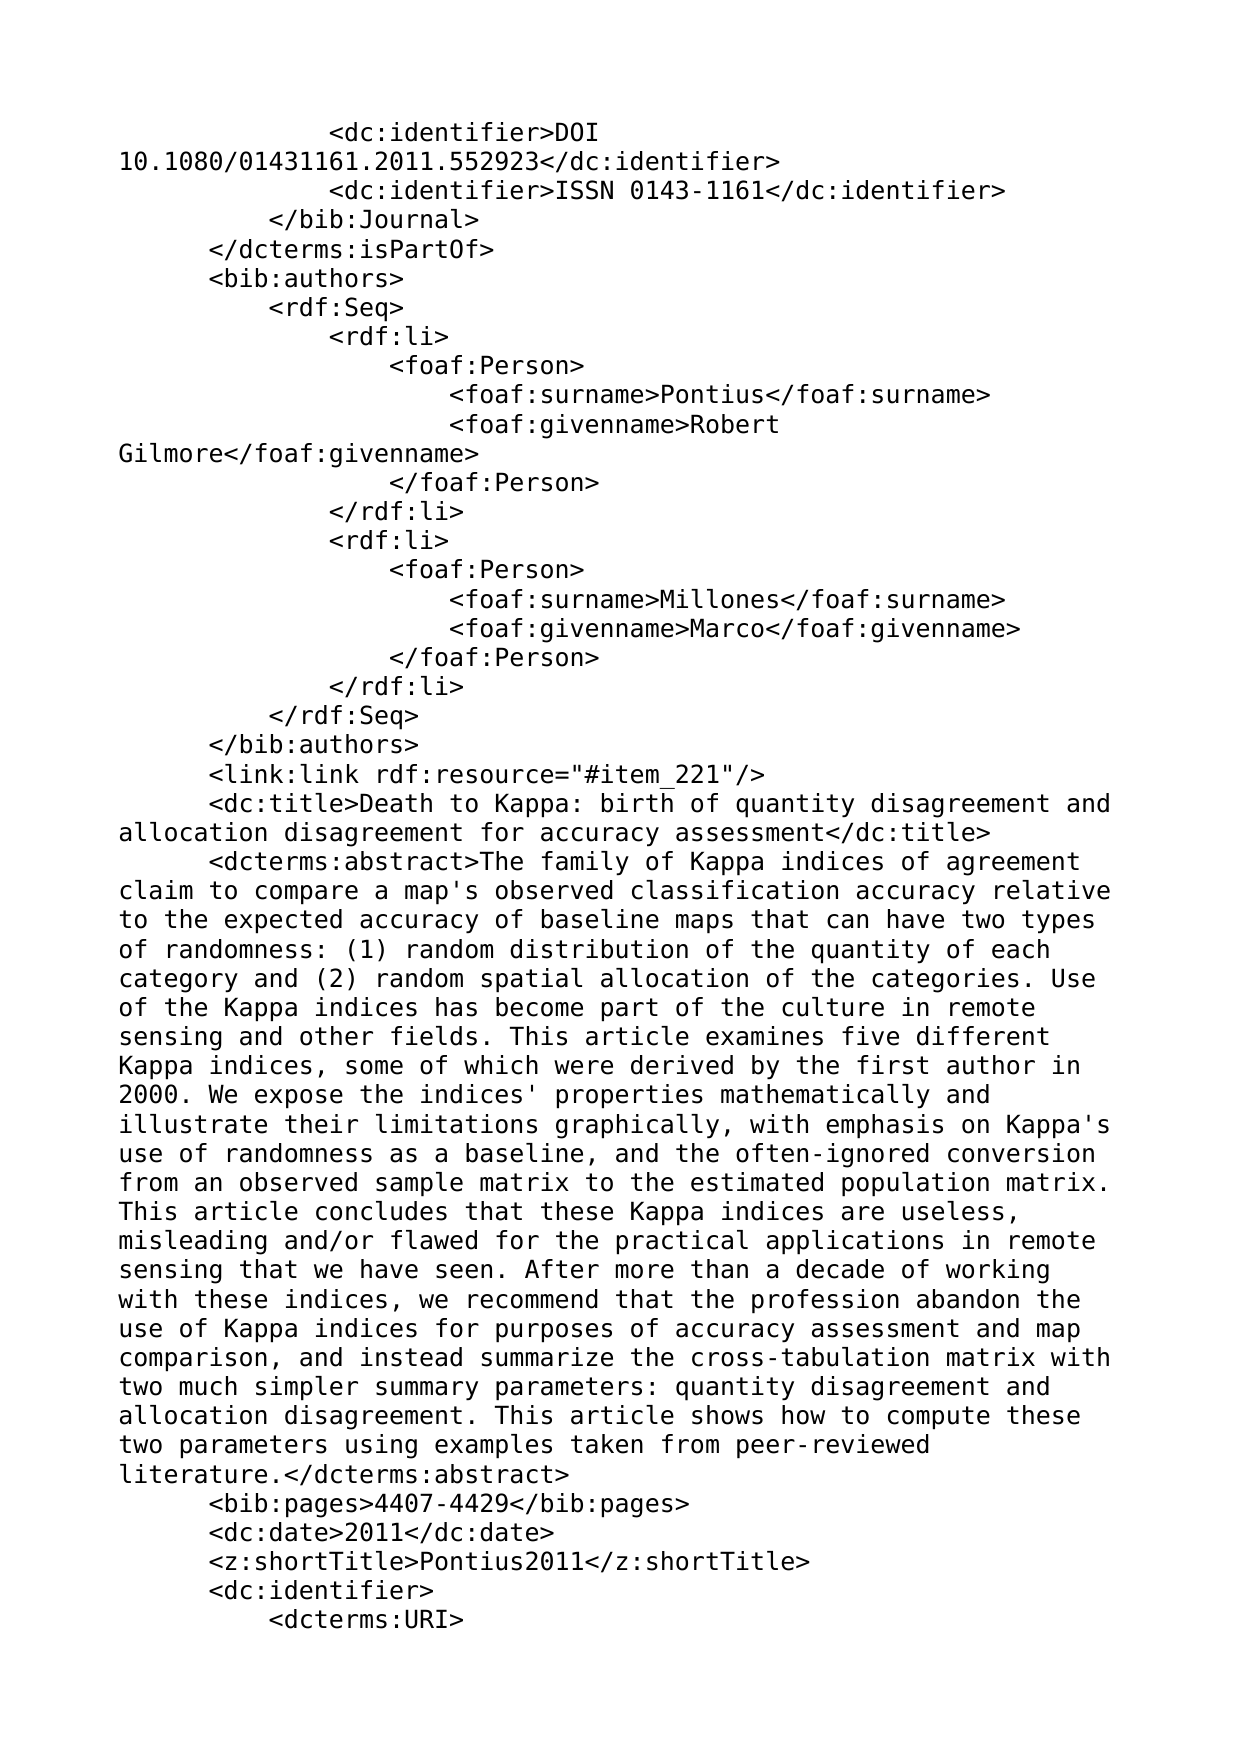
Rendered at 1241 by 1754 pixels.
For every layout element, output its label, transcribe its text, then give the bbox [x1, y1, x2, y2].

text <dc:identifier>DOI 10.1080/01431161.2011.552923</dc:identifier> <dc:identifier>ISSN 0143-1161</dc:identifier> </bib:Journal> </dcterms:isPartOf> <bib:authors> <rdf:Seq> <rdf:li> <foaf:Person> <foaf:surname>Pontius</foaf:surname> <foaf:givenname>Robert Gilmore</foaf:givenname> </foaf:Person> </rdf:li> <rdf:li> <foaf:Person> <foaf:surname>Millones</foaf:surname> <foaf:givenname>Marco</foaf:givenname> </foaf:Person> </rdf:li> </rdf:Seq> </bib:authors> <link:link rdf:resource="#item_221"/> <dc:title>Death to Kappa: birth of quantity disagreement and allocation disagreement for accuracy assessment</dc:title> <dcterms:abstract>The family of Kappa indices of agreement claim to compare a map's observed classification accuracy relative to the expected accuracy of baseline maps that can have two types of randomness: (1) random distribution of the quantity of each category and (2) random spatial allocation of the categories. Use of the Kappa indices has become part of the culture in remote sensing and other fields. This article examines five different Kappa indices, some of which were derived by the first author in 2000. We expose the indices' properties mathematically and illustrate their limitations graphically, with emphasis on Kappa's use of randomness as a baseline, and the often-ignored conversion from an observed sample matrix to the estimated population matrix. This article concludes that these Kappa indices are useless, misleading and/or flawed for the practical applications in remote sensing that we have seen. After more than a decade of working with these indices, we recommend that the profession abandon the use of Kappa indices for purposes of accuracy assessment and map comparison, and instead summarize the cross-tabulation matrix with two much simpler summary parameters: quantity disagreement and allocation disagreement. This article shows how to compute these two parameters using examples taken from peer-reviewed literature.</dcterms:abstract> <bib:pages>4407-4429</bib:pages> <dc:date>2011</dc:date> <z:shortTitle>Pontius2011</z:shortTitle> <dc:identifier> <dcterms:URI> [118, 118, 1122, 1635]
